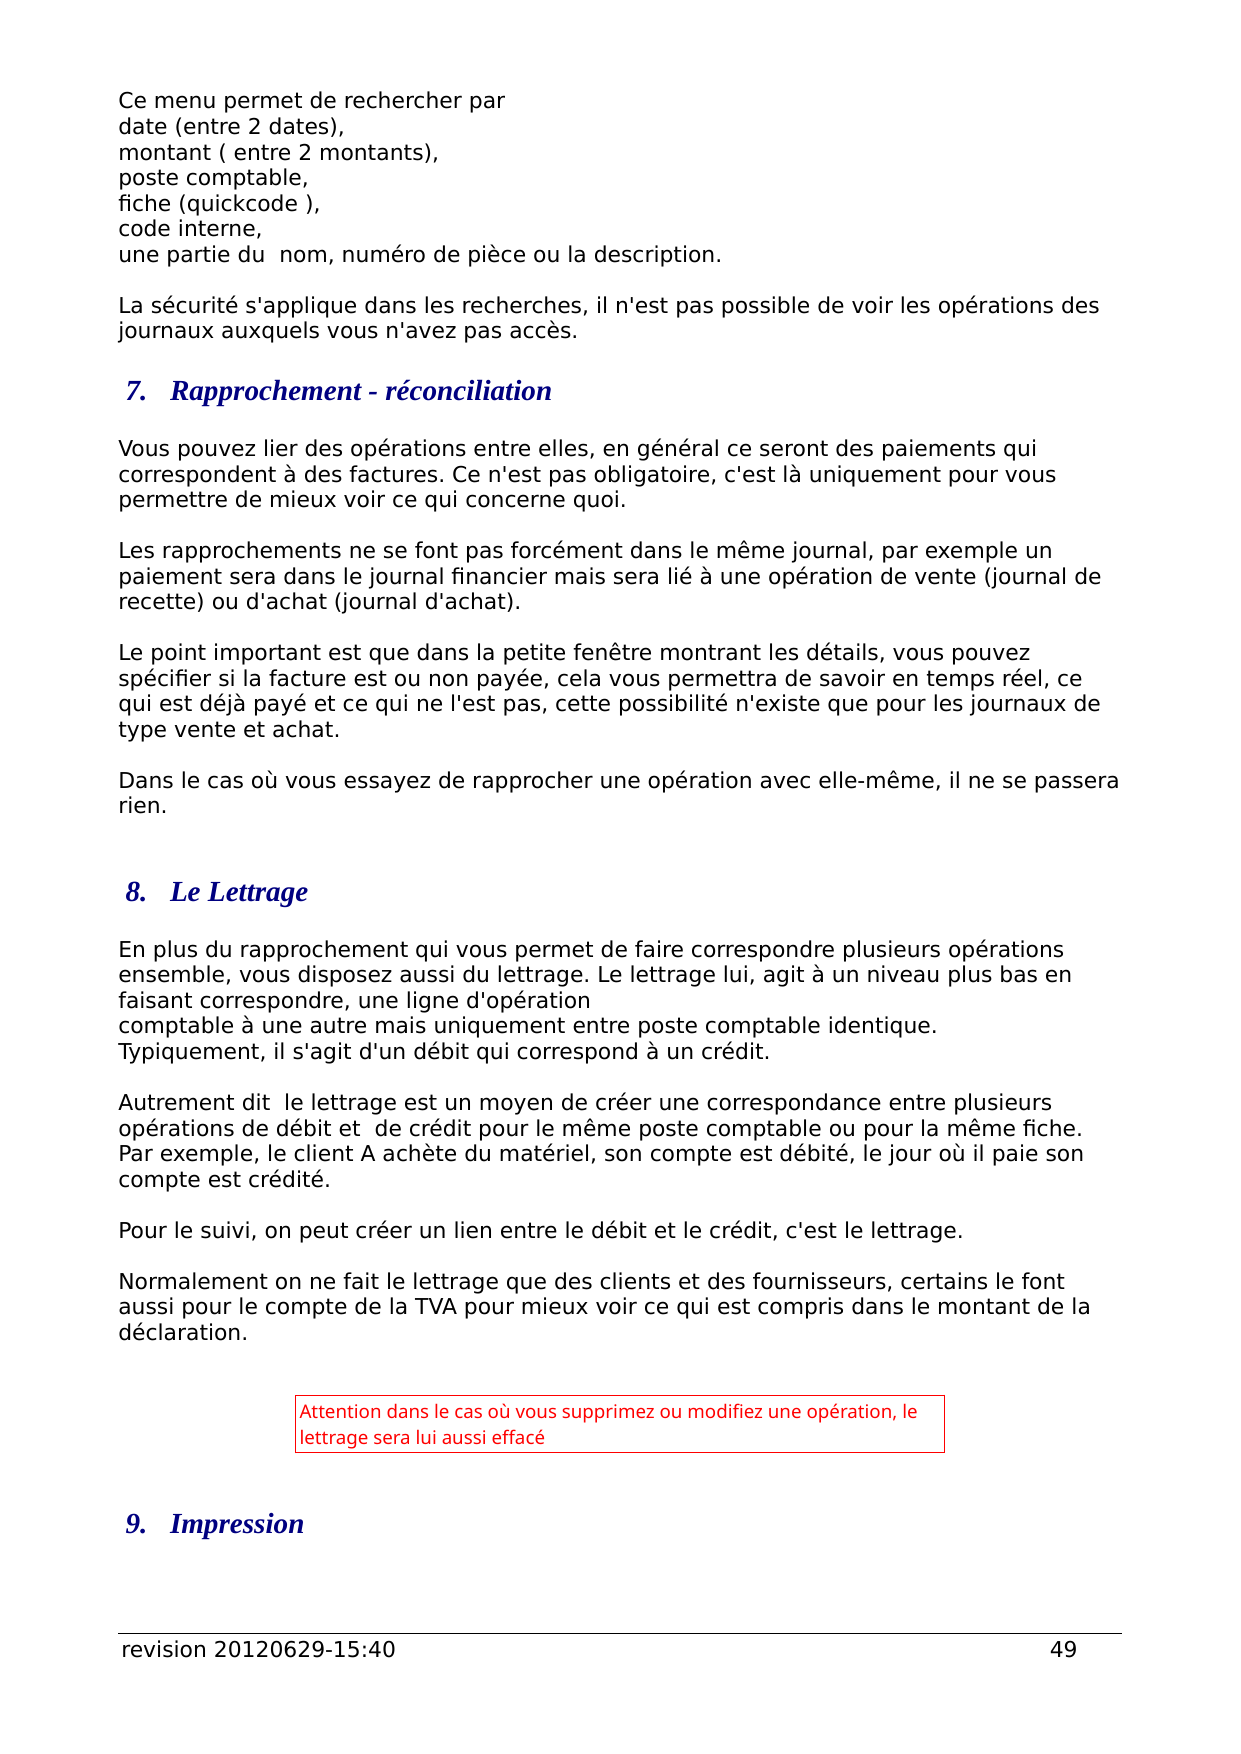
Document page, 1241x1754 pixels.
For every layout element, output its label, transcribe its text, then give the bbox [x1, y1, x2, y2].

text Normalement on ne fait le lettrage que des clients et des fournisseurs, certains le font aussi pour le compte de la TVA pour mieux voir ce qui est compris dans le montant de la déclaration. [118, 1269, 1122, 1345]
text Vous pouvez lier des opérations entre elles, en général ce seront des paiements qui correspondent à des factures. Ce n'est pas obligatoire, c'est là uniquement pour vous permettre de mieux voir ce qui concerne quoi. [118, 436, 1122, 513]
text Ce menu permet de rechercher par [118, 88, 1122, 114]
text Attention dans le cas où vous supprimez ou modifiez une opération, le lettrage sera lui aussi effacé [296, 1396, 944, 1452]
text Autrement dit le lettrage est un moyen de créer une correspondance entre plusieurs opérations de débit et de crédit pour le même poste comptable ou pour la même fiche. Par exemple, le client A achète du matériel, son compte est débité, le jour où il paie son compte est crédité. [118, 1090, 1122, 1192]
text Dans le cas où vous essayez de rapprocher une opération avec elle-même, il ne se passera rien. [118, 768, 1122, 819]
text fiche (quickcode ), [118, 191, 1122, 216]
text comptable à une autre mais uniquement entre poste comptable identique. [118, 1014, 1122, 1039]
text date (entre 2 dates), [118, 114, 1122, 139]
text En plus du rapprochement qui vous permet de faire correspondre plusieurs opérations ensemble, vous disposez aussi du lettrage. Le lettrage lui, agit à un niveau plus bas en faisant correspondre, une ligne d'opération [118, 937, 1122, 1014]
subtitle Le Lettrage [118, 874, 1122, 908]
text La sécurité s'applique dans les recherches, il n'est pas possible de voir les opérations des journaux auxquels vous n'avez pas accès. [118, 293, 1122, 344]
text code interne, [118, 216, 1122, 242]
text Les rapprochements ne se font pas forcément dans le même journal, par exemple un paiement sera dans le journal financier mais sera lié à une opération de vente (journal de recette) ou d'achat (journal d'achat). [118, 538, 1122, 615]
subtitle Rapprochement - réconciliation [118, 373, 1122, 407]
text Typiquement, il s'agit d'un débit qui correspond à un crédit. [118, 1039, 1122, 1065]
text Pour le suivi, on peut créer un lien entre le débit et le crédit, c'est le lettrage. [118, 1218, 1122, 1243]
text poste comptable, [118, 165, 1122, 191]
text une partie du nom, numéro de pièce ou la description. [118, 242, 1122, 267]
text montant ( entre 2 montants), [118, 139, 1122, 165]
subtitle Impression [118, 1507, 1122, 1540]
text Le point important est que dans la petite fenêtre montrant les détails, vous pouvez spécifier si la facture est ou non payée, cela vous permettra de savoir en temps réel, ce qui est déjà payé et ce qui ne l'est pas, cette possibilité n'existe que pour les journaux de type vente et achat. [118, 640, 1122, 742]
